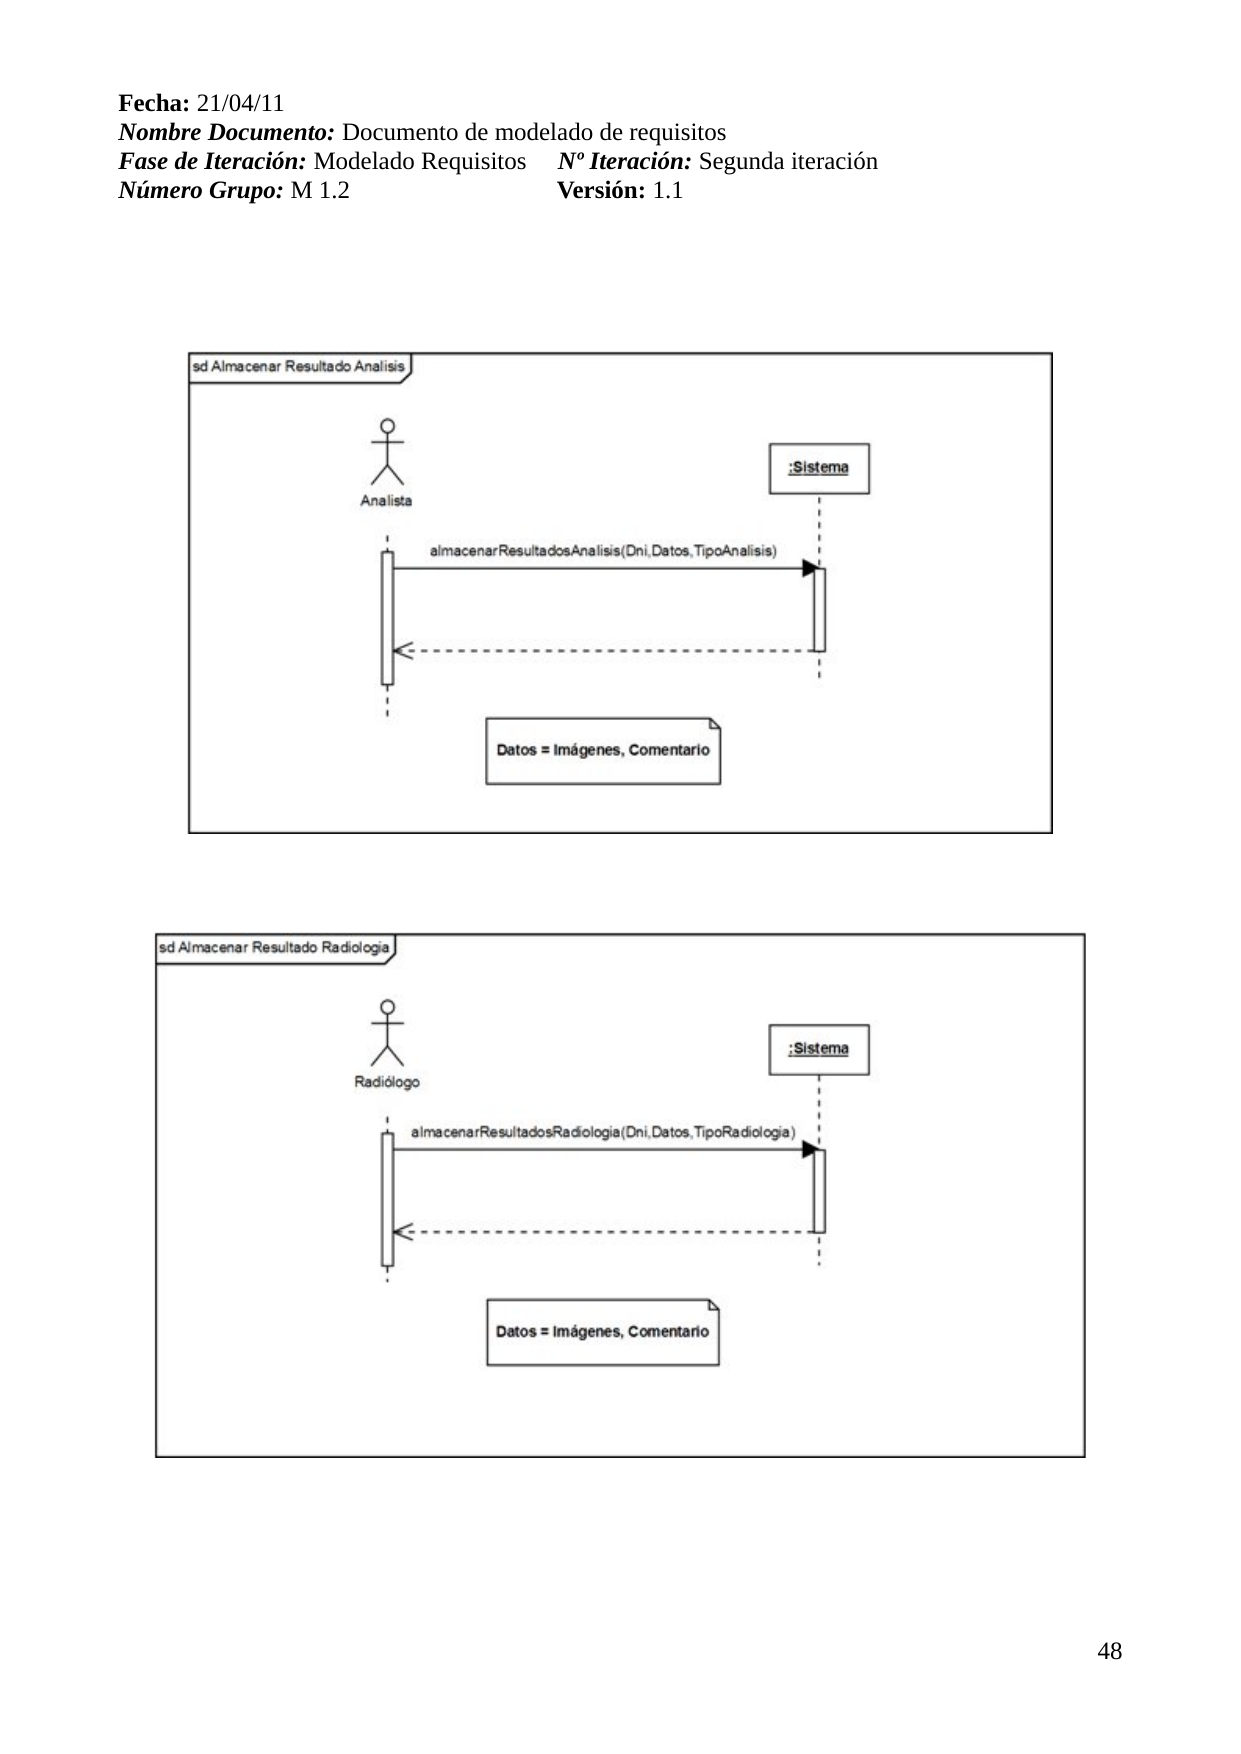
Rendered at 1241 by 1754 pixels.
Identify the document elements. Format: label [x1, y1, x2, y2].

picture [187, 351, 1053, 834]
picture [154, 932, 1086, 1458]
